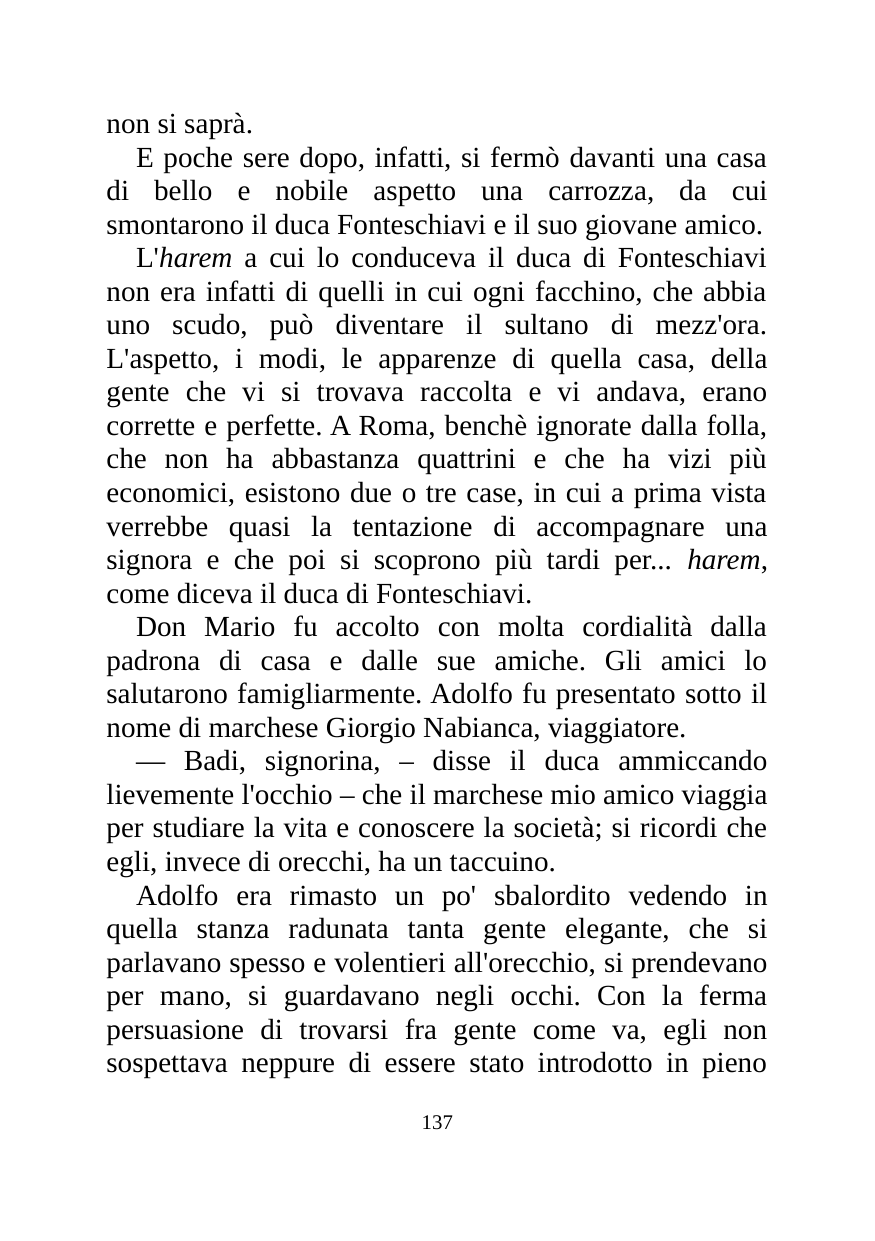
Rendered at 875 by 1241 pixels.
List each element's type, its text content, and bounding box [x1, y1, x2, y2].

text — Badi, signorina, – disse il duca ammiccando lievemente l'occhio – che il marchese mio amico viaggia per studiare la vita e conoscere la società; si ricordi che egli, invece di orecchi, ha un taccuino. [106, 743, 768, 878]
text Adolfo era rimasto un po' sbalordito vedendo in quella stanza radunata tanta gente elegante, che si parlavano spesso e volentieri all'orecchio, si prendevano per mano, si guardavano negli occhi. Con la ferma persuasione di trovarsi fra gente come va, egli non sospettava neppure di essere stato introdotto in pieno [106, 878, 768, 1079]
text Don Mario fu accolto con molta cordialità dalla padrona di casa e dalle sue amiche. Gli amici lo salutarono famigliarmente. Adolfo fu presentato sotto il nome di marchese Giorgio Nabianca, viaggiatore. [106, 609, 768, 743]
text L'harem a cui lo conduceva il duca di Fonteschiavi non era infatti di quelli in cui ogni facchino, che abbia uno scudo, può diventare il sultano di mezz'ora. L'aspetto, i modi, le apparenze di quella casa, della gente che vi si trovava raccolta e vi andava, erano corrette e perfette. A Roma, benchè ignorate dalla folla, che non ha abbastanza quattrini e che ha vizi più economici, esistono due o tre case, in cui a prima vista verrebbe quasi la tentazione di accompagnare una signora e che poi si scoprono più tardi per... harem, come diceva il duca di Fonteschiavi. [106, 240, 768, 609]
text E poche sere dopo, infatti, si fermò davanti una casa di bello e nobile aspetto una carrozza, da cui smontarono il duca Fonteschiavi e il suo giovane amico. [106, 140, 768, 240]
text non si saprà. [106, 106, 768, 140]
